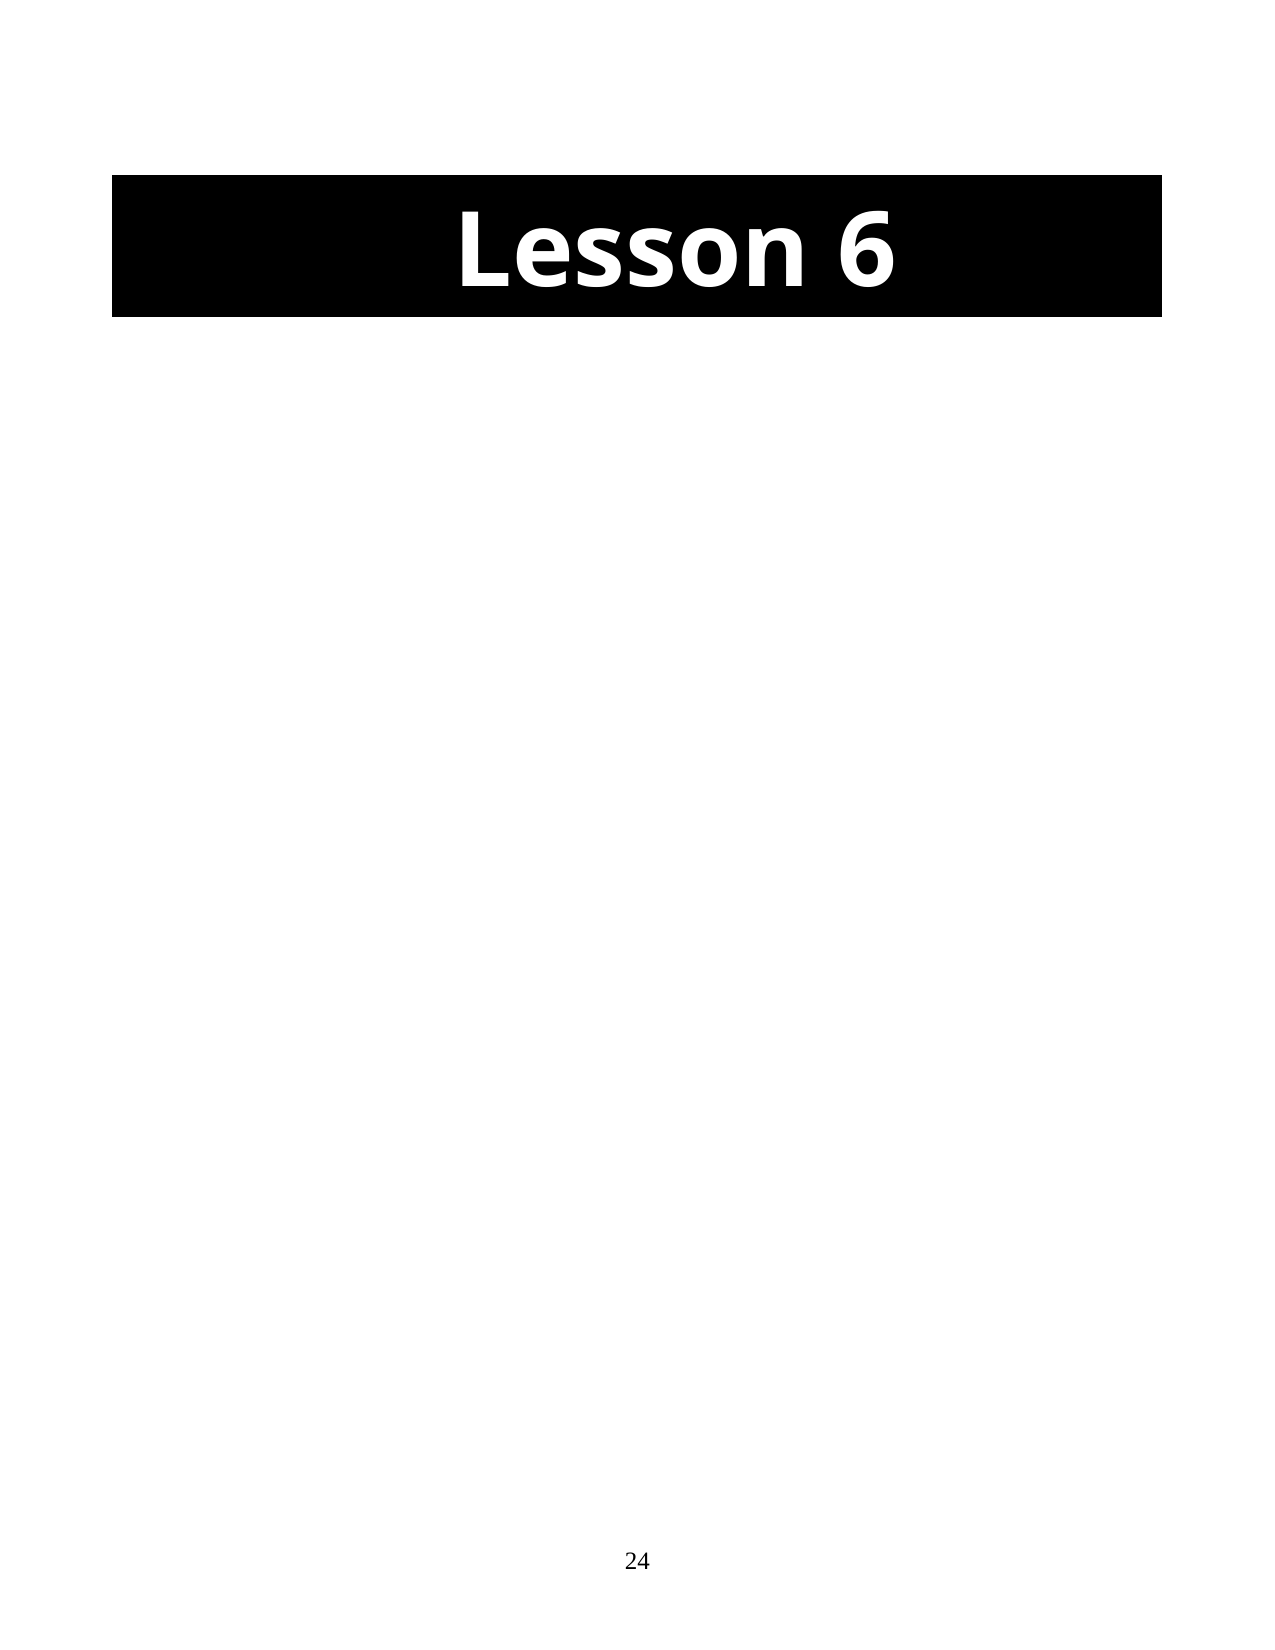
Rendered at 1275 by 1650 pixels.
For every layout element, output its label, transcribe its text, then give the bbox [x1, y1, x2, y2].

subtitle Lesson 6 [112, 175, 1162, 317]
